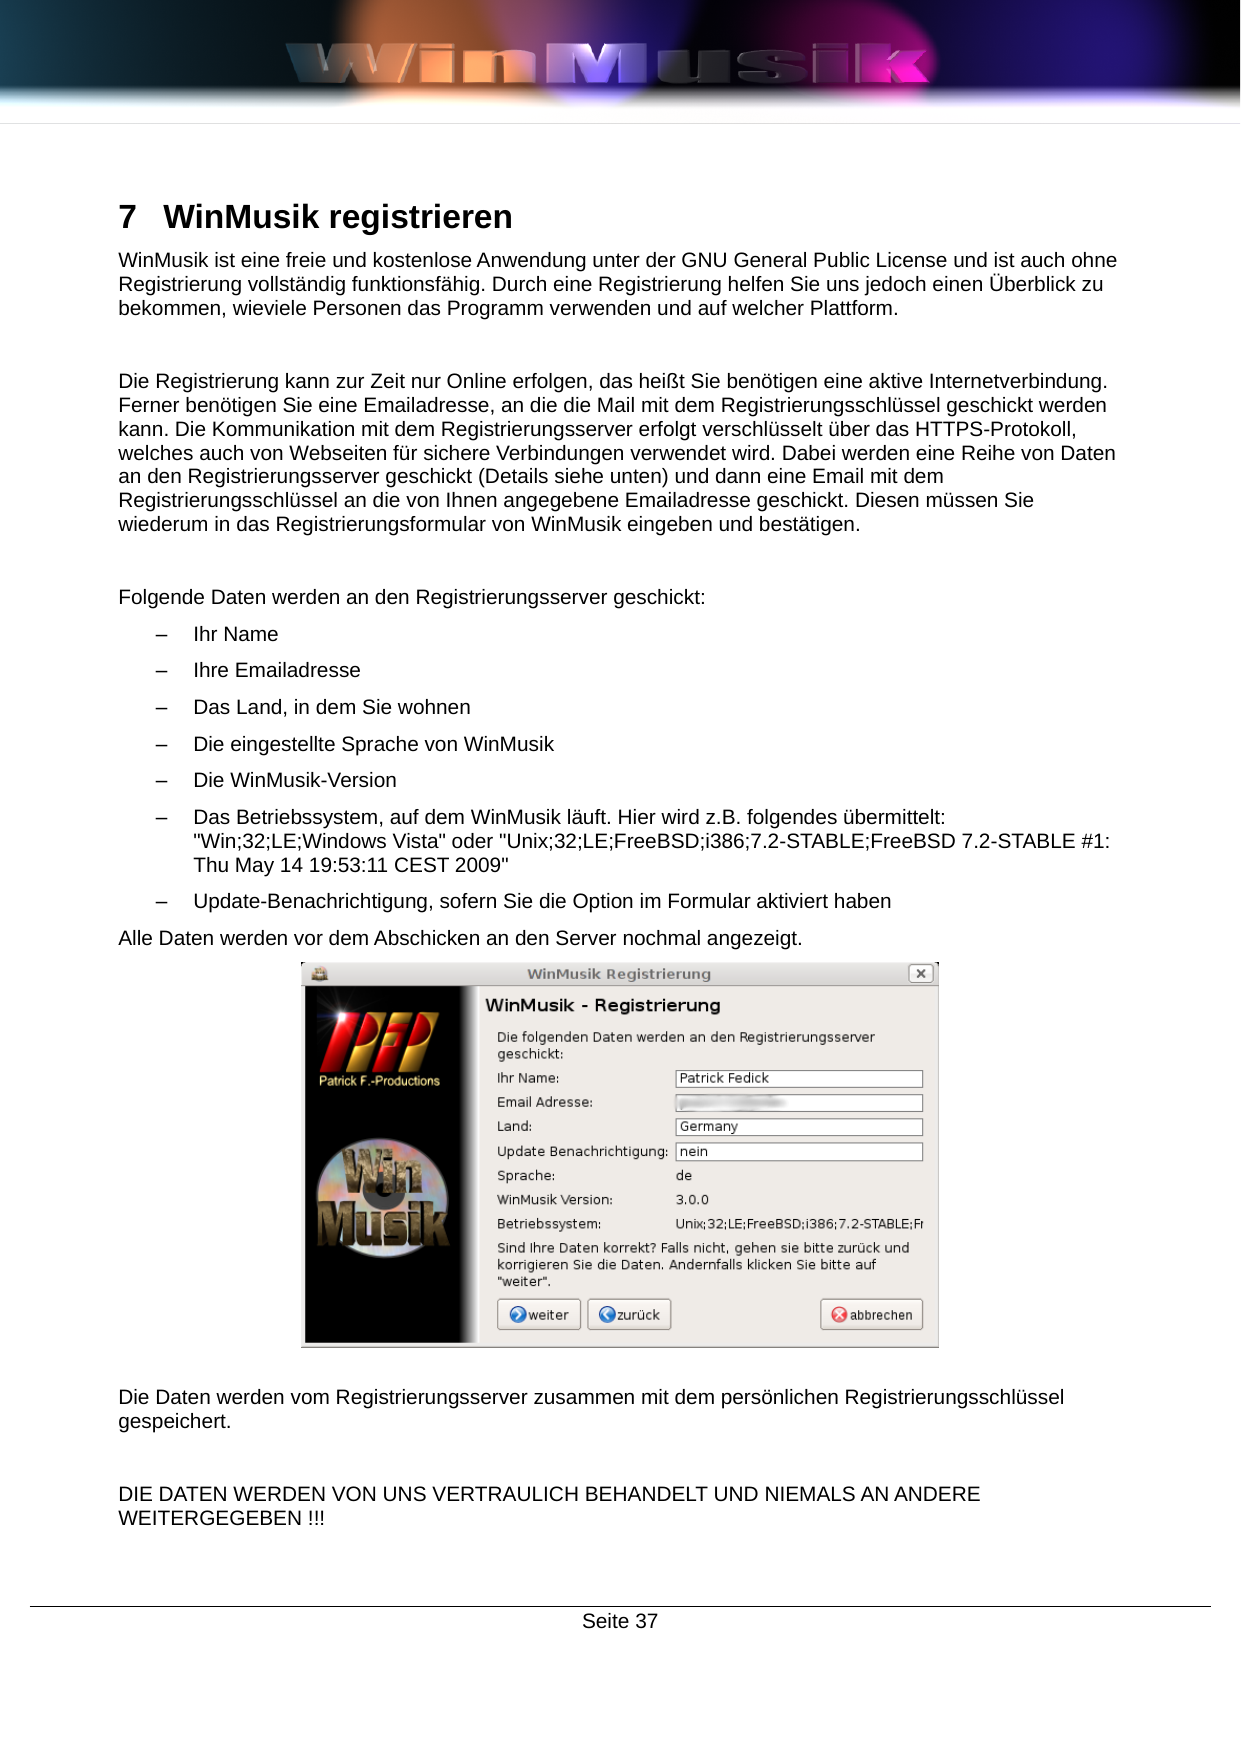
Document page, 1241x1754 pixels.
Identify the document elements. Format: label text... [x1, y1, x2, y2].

list Das Betriebssystem, auf dem WinMusik läuft. Hier wird z.B. folgendes übermittelt: "Win;32;LE;Windows Vista" oder "Unix;32;LE;FreeBSD;i386;7.2-STABLE;FreeBSD 7.2-STABLE #1: Thu May 14 19:53:11 CEST 2009" [156, 804, 1122, 876]
list Ihr Name [156, 622, 1122, 646]
list Das Land, in dem Sie wohnen [156, 695, 1122, 719]
text Alle Daten werden vor dem Abschicken an den Server nochmal angezeigt. [118, 926, 1122, 949]
list Update-Benachrichtigung, sofern Sie die Option im Formular aktiviert haben [156, 889, 1122, 913]
picture [301, 962, 939, 1348]
subtitle WinMusik registrieren [118, 197, 1122, 235]
text DIE DATEN WERDEN VON UNS VERTRAULICH BEHANDELT UND NIEMALS AN ANDERE WEITERGEGEBEN !!! [118, 1481, 1122, 1529]
list Ihre Emailadresse [156, 658, 1122, 682]
list Die eingestellte Sprache von WinMusik [156, 731, 1122, 755]
list Die WinMusik-Version [156, 768, 1122, 792]
text Die Daten werden vom Registrierungsserver zusammen mit dem persönlichen Registrierungsschlüssel gespeichert. [118, 1384, 1122, 1432]
text Die Registrierung kann zur Zeit nur Online erfolgen, das heißt Sie benötigen eine aktive Internetverbindung. Ferner benötigen Sie eine Emailadresse, an die die Mail mit dem Registrierungsschlüssel geschickt werden kann. Die Kommunikation mit dem Registrierungsserver erfolgt verschlüsselt über das HTTPS-Protokoll, welches auch von Webseiten für sichere Verbindungen verwendet wird. Dabei werden eine Reihe von Daten an den Registrierungsserver geschickt (Details siehe unten) und dann eine Email mit dem Registrierungsschlüssel an die von Ihnen angegebene Emailadresse geschickt. Diesen müssen Sie wiederum in das Registrierungsformular von WinMusik eingeben und bestätigen. [118, 368, 1122, 536]
text Folgende Daten werden an den Registrierungsserver geschickt: [118, 585, 1122, 609]
text WinMusik ist eine freie und kostenlose Anwendung unter der GNU General Public License und ist auch ohne Registrierung vollständig funktionsfähig. Durch eine Registrierung helfen Sie uns jedoch einen Überblick zu bekommen, wieviele Personen das Programm verwenden und auf welcher Plattform. [118, 248, 1122, 319]
